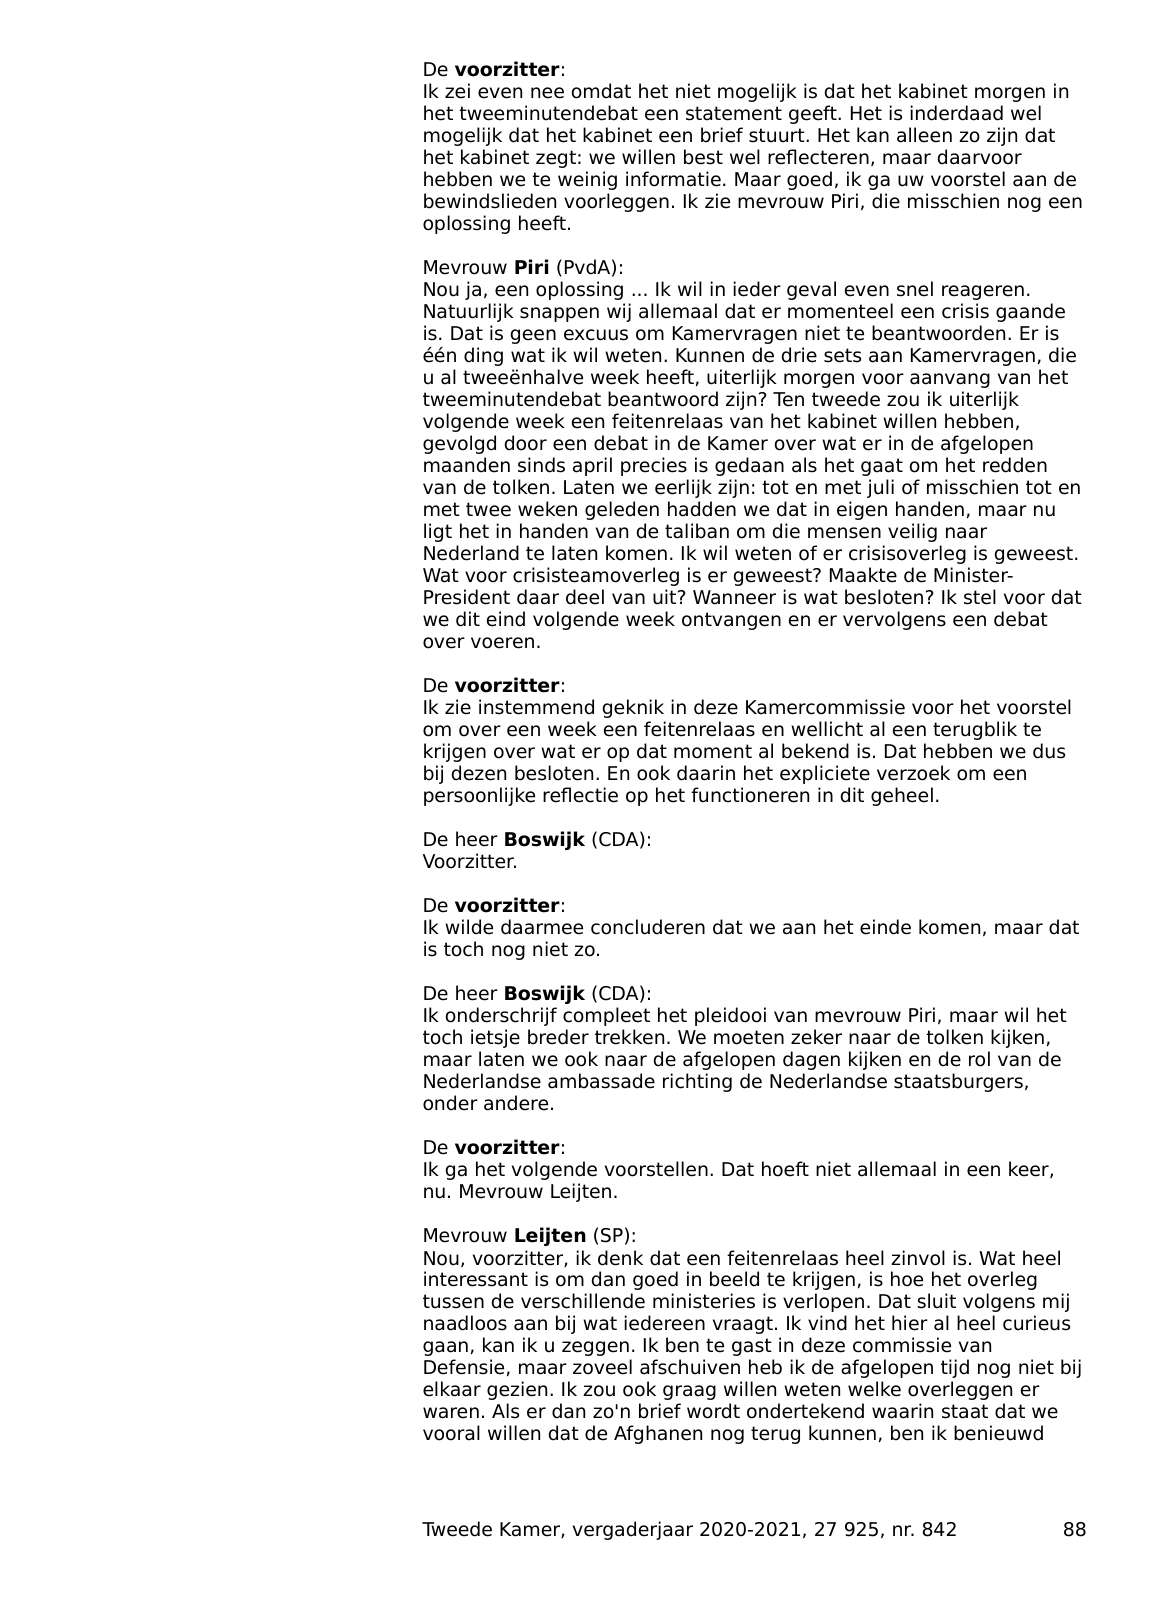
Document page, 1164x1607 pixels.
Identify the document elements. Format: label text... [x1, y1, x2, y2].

text Voorzitter. [422, 851, 1087, 873]
text De voorzitter: [422, 59, 1087, 81]
text Mevrouw Piri (PvdA): [422, 257, 1087, 279]
text Ik zie instemmend geknik in deze Kamercommissie voor het voorstel om over een week een feitenrelaas en wellicht al een terugblik te krijgen over wat er op dat moment al bekend is. Dat hebben we dus bij dezen besloten. En ook daarin het expliciete verzoek om een persoonlijke reflectie op het functioneren in dit geheel. [422, 697, 1087, 807]
text Mevrouw Leijten (SP): [422, 1225, 1087, 1247]
text Ik ga het volgende voorstellen. Dat hoeft niet allemaal in een keer, nu. Mevrouw Leijten. [422, 1159, 1087, 1203]
text De voorzitter: [422, 1137, 1087, 1159]
text De voorzitter: [422, 895, 1087, 917]
text Ik wilde daarmee concluderen dat we aan het einde komen, maar dat is toch nog niet zo. [422, 917, 1087, 961]
text Nou, voorzitter, ik denk dat een feitenrelaas heel zinvol is. Wat heel interessant is om dan goed in beeld te krijgen, is hoe het overleg tussen de verschillende ministeries is verlopen. Dat sluit volgens mij naadloos aan bij wat iedereen vraagt. Ik vind het hier al heel curieus gaan, kan ik u zeggen. Ik ben te gast in deze commissie van Defensie, maar zoveel afschuiven heb ik de afgelopen tijd nog niet bij elkaar gezien. Ik zou ook graag willen weten welke overleggen er waren. Als er dan zo'n brief wordt ondertekend waarin staat dat we vooral willen dat de Afghanen nog terug kunnen, ben ik benieuwd [422, 1247, 1087, 1445]
text De voorzitter: [422, 675, 1087, 697]
text Ik onderschrijf compleet het pleidooi van mevrouw Piri, maar wil het toch ietsje breder trekken. We moeten zeker naar de tolken kijken, maar laten we ook naar de afgelopen dagen kijken en de rol van de Nederlandse ambassade richting de Nederlandse staatsburgers, onder andere. [422, 1005, 1087, 1115]
text Ik zei even nee omdat het niet mogelijk is dat het kabinet morgen in het tweeminutendebat een statement geeft. Het is inderdaad wel mogelijk dat het kabinet een brief stuurt. Het kan alleen zo zijn dat het kabinet zegt: we willen best wel reflecteren, maar daarvoor hebben we te weinig informatie. Maar goed, ik ga uw voorstel aan de bewindslieden voorleggen. Ik zie mevrouw Piri, die misschien nog een oplossing heeft. [422, 81, 1087, 235]
text Nou ja, een oplossing ... Ik wil in ieder geval even snel reageren. Natuurlijk snappen wij allemaal dat er momenteel een crisis gaande is. Dat is geen excuus om Kamervragen niet te beantwoorden. Er is één ding wat ik wil weten. Kunnen de drie sets aan Kamervragen, die u al tweeënhalve week heeft, uiterlijk morgen voor aanvang van het tweeminutendebat beantwoord zijn? Ten tweede zou ik uiterlijk volgende week een feitenrelaas van het kabinet willen hebben, gevolgd door een debat in de Kamer over wat er in de afgelopen maanden sinds april precies is gedaan als het gaat om het redden van de tolken. Laten we eerlijk zijn: tot en met juli of misschien tot en met twee weken geleden hadden we dat in eigen handen, maar nu ligt het in handen van de taliban om die mensen veilig naar Nederland te laten komen. Ik wil weten of er crisisoverleg is geweest. Wat voor crisisteamoverleg is er geweest? Maakte de Minister-President daar deel van uit? Wanneer is wat besloten? Ik stel voor dat we dit eind volgende week ontvangen en er vervolgens een debat over voeren. [422, 279, 1087, 653]
text De heer Boswijk (CDA): [422, 829, 1087, 851]
text De heer Boswijk (CDA): [422, 983, 1087, 1005]
